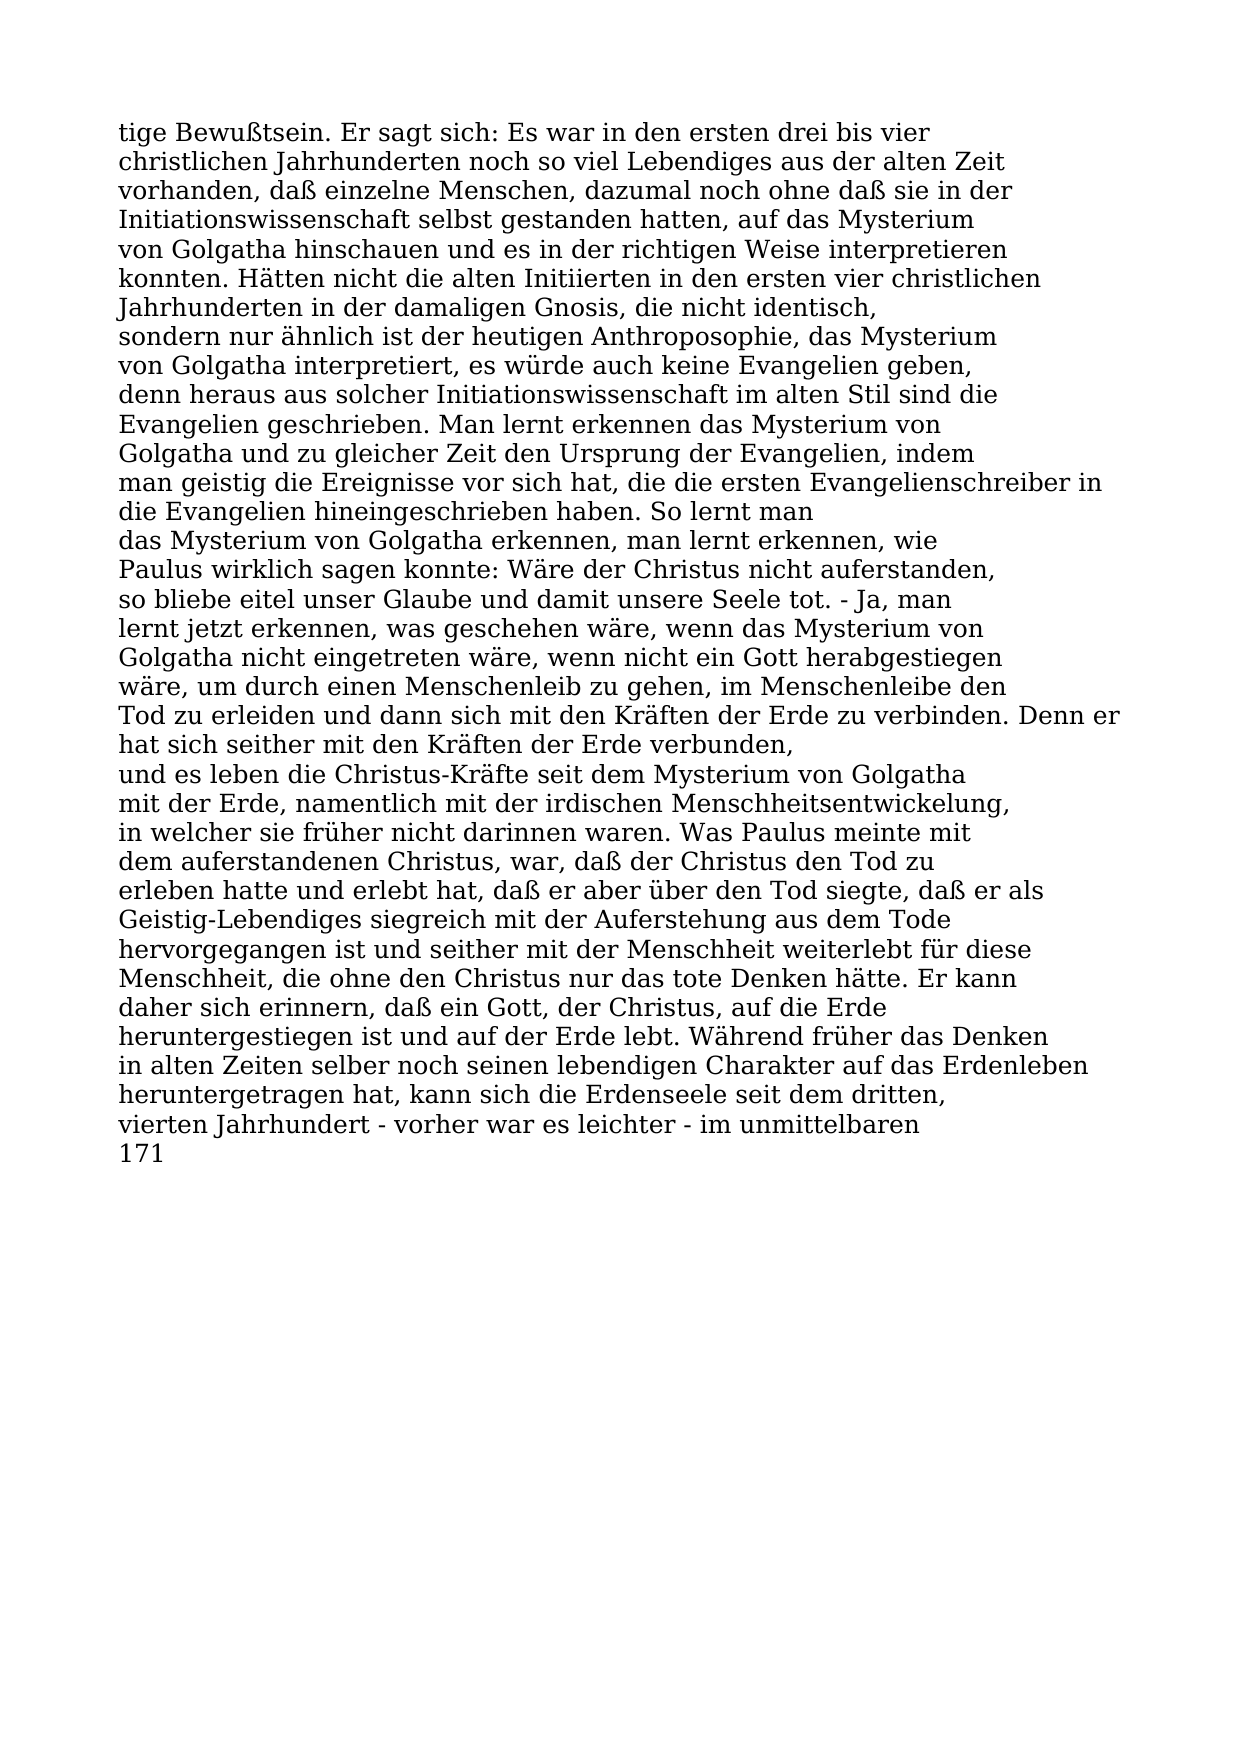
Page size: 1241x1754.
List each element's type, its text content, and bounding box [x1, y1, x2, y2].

text vierten Jahrhundert - vorher war es leichter - im unmittelbaren [118, 1110, 1122, 1139]
text Menschheit, die ohne den Christus nur das tote Denken hätte. Er kann [118, 964, 1122, 993]
text und es leben die Christus-Kräfte seit dem Mysterium von Golgatha [118, 760, 1122, 789]
text Tod zu erleiden und dann sich mit den Kräften der Erde zu verbinden. Denn er hat sich seither mit den Kräften der Erde verbunden, [118, 701, 1122, 760]
text 171 [118, 1139, 1122, 1168]
text konnten. Hätten nicht die alten Initiierten in den ersten vier christlichen Jahrhunderten in der damaligen Gnosis, die nicht identisch, [118, 264, 1122, 322]
text sondern nur ähnlich ist der heutigen Anthroposophie, das Mysterium [118, 322, 1122, 351]
text daher sich erinnern, daß ein Gott, der Christus, auf die Erde heruntergestiegen ist und auf der Erde lebt. Während früher das Denken [118, 993, 1122, 1051]
text Initiationswissenschaft selbst gestanden hatten, auf das Mysterium [118, 206, 1122, 235]
text von Golgatha hinschauen und es in der richtigen Weise interpretieren [118, 235, 1122, 264]
text Paulus wirklich sagen konnte: Wäre der Christus nicht auferstanden, [118, 556, 1122, 585]
text mit der Erde, namentlich mit der irdischen Menschheitsentwickelung, [118, 789, 1122, 818]
text erleben hatte und erlebt hat, daß er aber über den Tod siegte, daß er als [118, 876, 1122, 906]
text christlichen Jahrhunderten noch so viel Lebendiges aus der alten Zeit [118, 147, 1122, 176]
text lernt jetzt erkennen, was geschehen wäre, wenn das Mysterium von [118, 614, 1122, 643]
text das Mysterium von Golgatha erkennen, man lernt erkennen, wie [118, 526, 1122, 556]
text denn heraus aus solcher Initiationswissenschaft im alten Stil sind die [118, 381, 1122, 410]
text dem auferstandenen Christus, war, daß der Christus den Tod zu [118, 847, 1122, 876]
text vorhanden, daß einzelne Menschen, dazumal noch ohne daß sie in der [118, 176, 1122, 206]
text in welcher sie früher nicht darinnen waren. Was Paulus meinte mit [118, 818, 1122, 847]
text wäre, um durch einen Menschenleib zu gehen, im Menschenleibe den [118, 672, 1122, 701]
text so bliebe eitel unser Glaube und damit unsere Seele tot. - Ja, man [118, 585, 1122, 614]
text von Golgatha interpretiert, es würde auch keine Evangelien geben, [118, 351, 1122, 381]
text in alten Zeiten selber noch seinen lebendigen Charakter auf das Erdenleben heruntergetragen hat, kann sich die Erdenseele seit dem dritten, [118, 1051, 1122, 1110]
text Golgatha nicht eingetreten wäre, wenn nicht ein Gott herabgestiegen [118, 643, 1122, 672]
text tige Bewußtsein. Er sagt sich: Es war in den ersten drei bis vier [118, 118, 1122, 147]
text Golgatha und zu gleicher Zeit den Ursprung der Evangelien, indem [118, 439, 1122, 468]
text Evangelien geschrieben. Man lernt erkennen das Mysterium von [118, 410, 1122, 439]
text Geistig-Lebendiges siegreich mit der Auferstehung aus dem Tode hervorgegangen ist und seither mit der Menschheit weiterlebt für diese [118, 906, 1122, 964]
text man geistig die Ereignisse vor sich hat, die die ersten Evangelienschreiber in die Evangelien hineingeschrieben haben. So lernt man [118, 468, 1122, 526]
